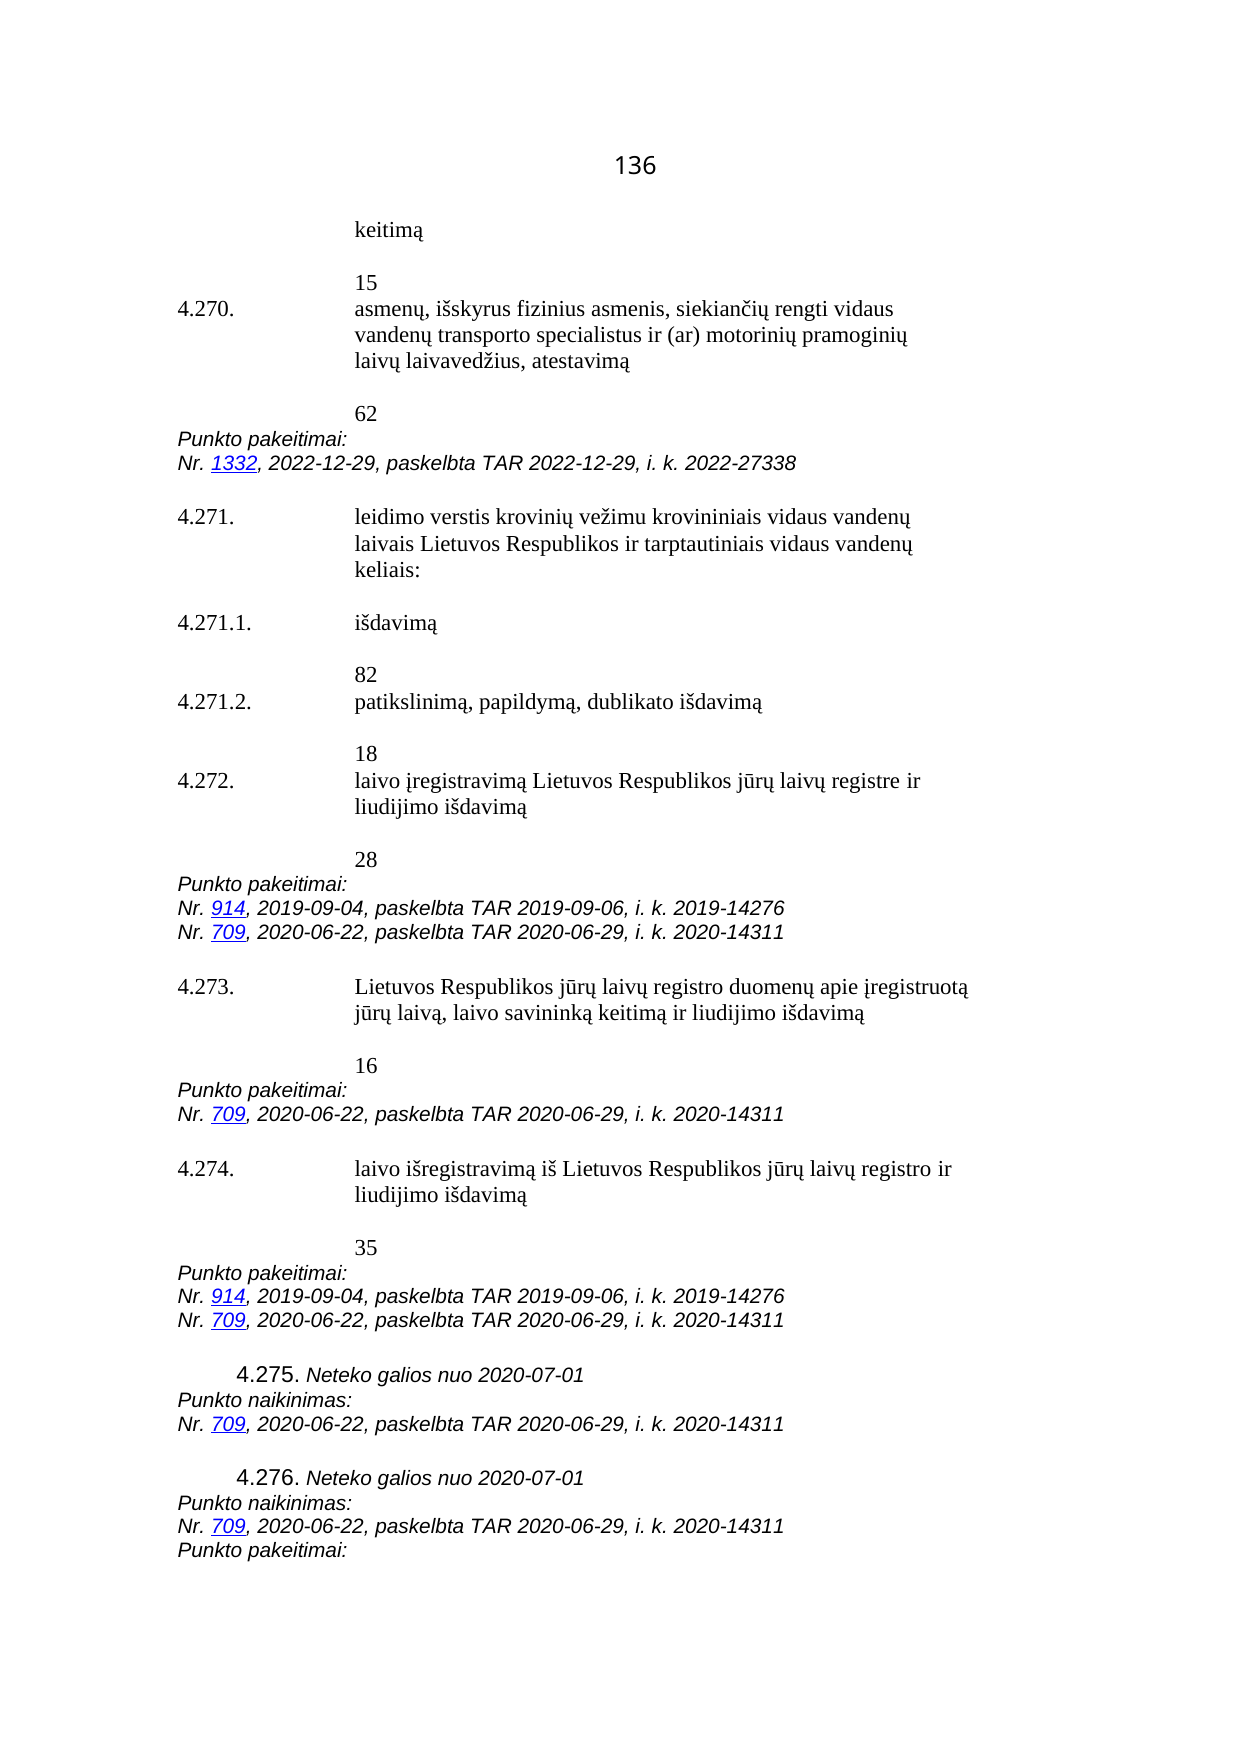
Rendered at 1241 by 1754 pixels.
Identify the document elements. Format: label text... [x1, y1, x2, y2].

text Nr. 914, 2019-09-04, paskelbta TAR 2019-09-06, i. k. 2019-14276 [177, 1284, 1092, 1308]
text Nr. 709, 2020-06-22, paskelbta TAR 2020-06-29, i. k. 2020-14311 [177, 1514, 1092, 1538]
text Punkto naikinimas: [177, 1387, 1092, 1411]
text Nr. 914, 2019-09-04, paskelbta TAR 2019-09-06, i. k. 2019-14276 [177, 896, 1092, 920]
text 4.275. Neteko galios nuo 2020-07-01 [177, 1361, 1092, 1387]
text Punkto pakeitimai: [177, 872, 1092, 896]
text 4.270. asmenų, išskyrus fizinius asmenis, siekiančių rengti vidaus vandenų transporto specialistus ir (ar) motorinių pramoginių laivų laivavedžius, atestavimą 62 [177, 295, 915, 427]
text Nr. 709, 2020-06-22, paskelbta TAR 2020-06-29, i. k. 2020-14311 [177, 920, 1092, 944]
text 4.274. laivo išregistravimą iš Lietuvos Respublikos jūrų laivų registro ir liudijimo išdavimą 35 [177, 1155, 1004, 1260]
text Nr. 709, 2020-06-22, paskelbta TAR 2020-06-29, i. k. 2020-14311 [177, 1411, 1092, 1435]
text 4.273. Lietuvos Respublikos jūrų laivų registro duomenų apie įregistruotą jūrų laivą, laivo savininką keitimą ir liudijimo išdavimą 16 [177, 973, 1004, 1078]
text 4.271.1. išdavimą 82 [177, 609, 945, 688]
text Nr. 1332, 2022-12-29, paskelbta TAR 2022-12-29, i. k. 2022-27338 [177, 451, 1092, 474]
text Punkto pakeitimai: [177, 1538, 1092, 1562]
text keitimą 15 [354, 216, 945, 295]
text Nr. 709, 2020-06-22, paskelbta TAR 2020-06-29, i. k. 2020-14311 [177, 1102, 1092, 1126]
text Punkto pakeitimai: [177, 1260, 1092, 1284]
text keliais: [354, 556, 945, 609]
text Punkto pakeitimai: [177, 427, 1092, 451]
text 4.272. laivo įregistravimą Lietuvos Respublikos jūrų laivų registre ir liudijimo išdavimą 28 [177, 767, 1004, 872]
text Punkto naikinimas: [177, 1490, 1092, 1514]
text 4.276. Neteko galios nuo 2020-07-01 [177, 1464, 1092, 1490]
text Nr. 709, 2020-06-22, paskelbta TAR 2020-06-29, i. k. 2020-14311 [177, 1308, 1092, 1332]
text 4.271.2. patikslinimą, papildymą, dublikato išdavimą 18 [177, 688, 945, 767]
text Punkto pakeitimai: [177, 1078, 1092, 1102]
text laivais Lietuvos Respublikos ir tarptautiniais vidaus vandenų [354, 530, 945, 556]
text 4.271. leidimo verstis krovinių vežimu krovininiais vidaus vandenų [177, 503, 945, 530]
